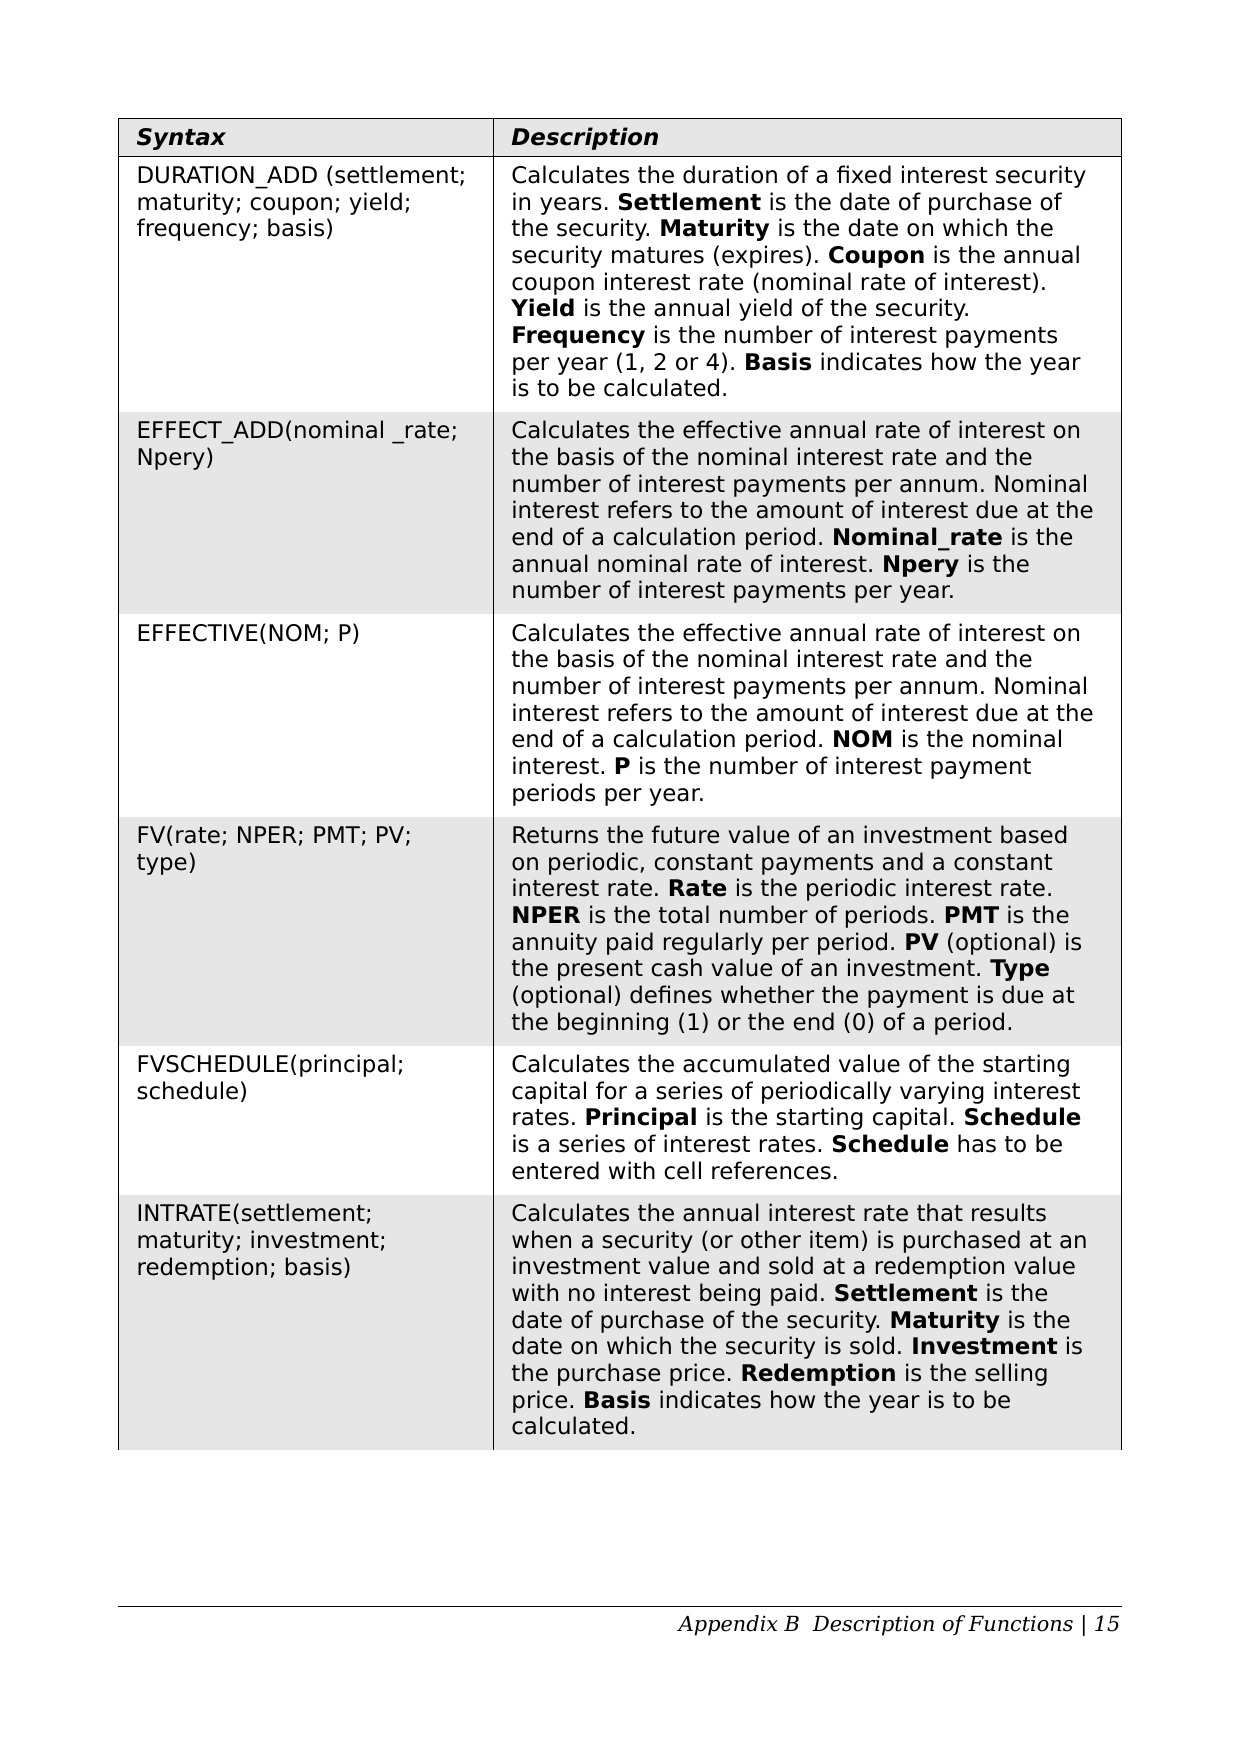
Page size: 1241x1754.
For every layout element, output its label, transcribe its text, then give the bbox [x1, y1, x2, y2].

table_cell EFFECTIVE(NOM; P) [119, 614, 493, 817]
table_cell Calculates the accumulated value of the starting capital for a series of periodically varying interest rates. Principal is the starting capital. Schedule is a series of interest rates. Schedule has to be entered with cell references. [494, 1046, 1121, 1194]
table_cell DURATION_ADD (settlement; maturity; coupon; yield; frequency; basis) [119, 157, 493, 412]
table_header Syntax [119, 119, 493, 156]
table_header Description [494, 119, 1121, 156]
table_cell Calculates the duration of a fixed interest security in years. Settlement is the date of purchase of the security. Maturity is the date on which the security matures (expires). Coupon is the annual coupon interest rate (nominal rate of interest). Yield is the annual yield of the security. Frequency is the number of interest payments per year (1, 2 or 4). Basis indicates how the year is to be calculated. [494, 157, 1121, 412]
table_cell Calculates the annual interest rate that results when a security (or other item) is purchased at an investment value and sold at a redemption value with no interest being paid. Settlement is the date of purchase of the security. Maturity is the date on which the security is sold. Investment is the purchase price. Redemption is the selling price. Basis indicates how the year is to be calculated. [494, 1195, 1121, 1450]
table_cell Returns the future value of an investment based on periodic, constant payments and a constant interest rate. Rate is the periodic interest rate. NPER is the total number of periods. PMT is the annuity paid regularly per period. PV (optional) is the present cash value of an investment. Type (optional) defines whether the payment is due at the beginning (1) or the end (0) of a period. [494, 817, 1121, 1046]
table_cell EFFECT_ADD(nominal _rate; Npery) [119, 412, 493, 614]
table_cell Calculates the effective annual rate of interest on the basis of the nominal interest rate and the number of interest payments per annum. Nominal interest refers to the amount of interest due at the end of a calculation period. NOM is the nominal interest. P is the number of interest payment periods per year. [494, 614, 1121, 817]
table_cell Calculates the effective annual rate of interest on the basis of the nominal interest rate and the number of interest payments per annum. Nominal interest refers to the amount of interest due at the end of a calculation period. Nominal_rate is the annual nominal rate of interest. Npery is the number of interest payments per year. [494, 412, 1121, 614]
table_cell INTRATE(settlement; maturity; investment; redemption; basis) [119, 1195, 493, 1450]
table_cell FVSCHEDULE(principal; schedule) [119, 1046, 493, 1194]
table_cell FV(rate; NPER; PMT; PV; type) [119, 817, 493, 1046]
